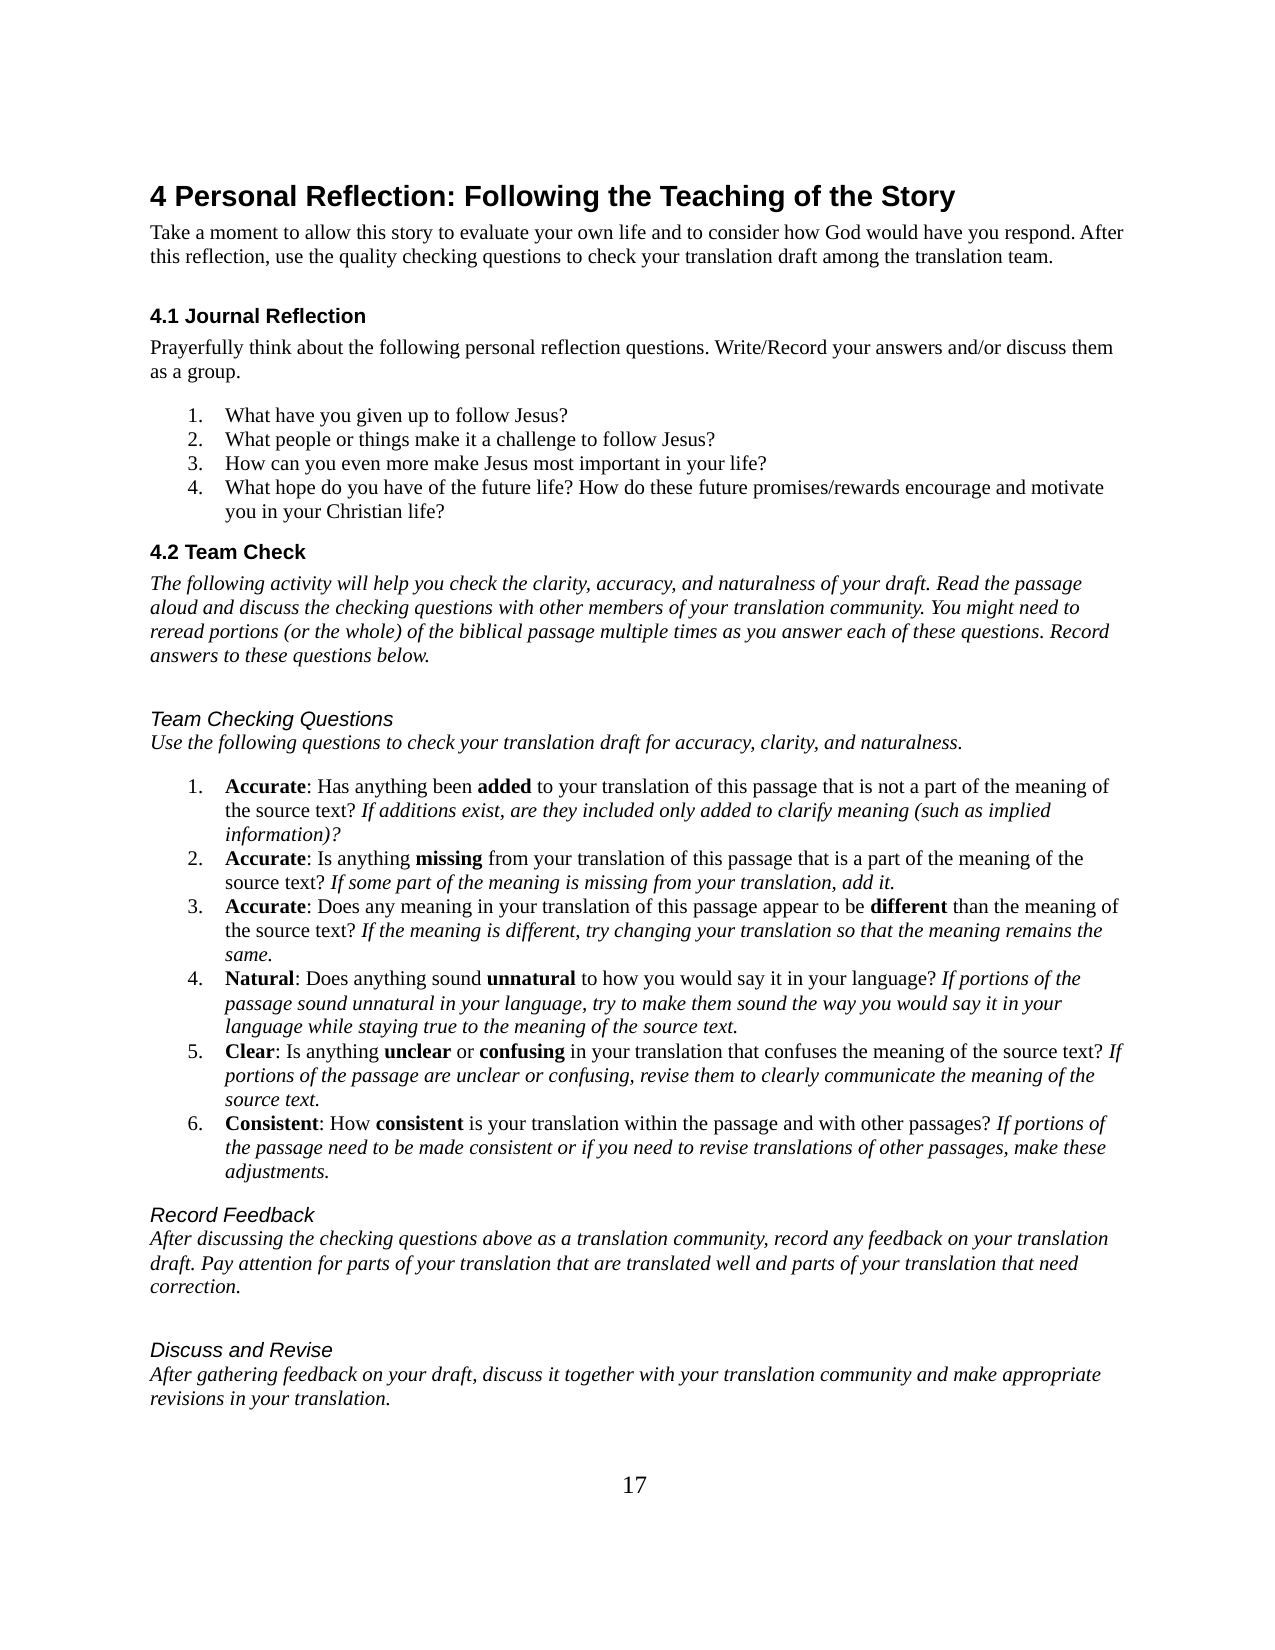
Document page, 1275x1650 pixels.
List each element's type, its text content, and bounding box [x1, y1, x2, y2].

text Take a moment to allow this story to evaluate your own life and to consider how God would have you respond. After this reflection, use the quality checking questions to check your translation draft among the translation team. [150, 220, 1125, 268]
list What people or things make it a challenge to follow Jesus? [187, 427, 1125, 451]
text After discussing the checking questions above as a translation community, record any feedback on your translation draft. Pay attention for parts of your translation that are translated well and parts of your translation that need correction. [150, 1226, 1125, 1298]
list How can you even more make Jesus most important in your life? [187, 451, 1125, 475]
list Clear: Is anything unclear or confusing in your translation that confuses the meaning of the source text? If portions of the passage are unclear or confusing, revise them to clearly communicate the meaning of the source text. [187, 1038, 1125, 1111]
text Use the following questions to check your translation draft for accuracy, clarity, and naturalness. [150, 730, 1125, 754]
text Prayerfully think about the following personal reflection questions. Write/Record your answers and/or discuss them as a group. [150, 335, 1125, 383]
list Accurate: Has anything been added to your translation of this passage that is not a part of the meaning of the source text? If additions exist, are they included only added to clarify meaning (such as implied information)? [187, 774, 1125, 846]
list Consistent: How consistent is your translation within the passage and with other passages? If portions of the passage need to be made consistent or if you need to revise translations of other passages, make these adjustments. [187, 1111, 1125, 1183]
subtitle 4.2 Team Check [150, 540, 1125, 564]
list Natural: Does anything sound unnatural to how you would say it in your language? If portions of the passage sound unnatural in your language, try to make them sound the way you would say it in your language while staying true to the meaning of the source text. [187, 966, 1125, 1038]
list Accurate: Is anything missing from your translation of this passage that is a part of the meaning of the source text? If some part of the meaning is missing from your translation, add it. [187, 846, 1125, 894]
text After gathering feedback on your draft, discuss it together with your translation community and make appropriate revisions in your translation. [150, 1361, 1125, 1409]
subtitle 4 Personal Reflection: Following the Teaching of the Story [150, 179, 1125, 212]
list What have you given up to follow Jesus? [187, 403, 1125, 427]
subtitle Team Checking Questions [150, 706, 1125, 730]
list Accurate: Does any meaning in your translation of this passage appear to be different than the meaning of the source text? If the meaning is different, try changing your translation so that the meaning remains the same. [187, 894, 1125, 966]
text The following activity will help you check the clarity, accuracy, and naturalness of your draft. Read the passage aloud and discuss the checking questions with other members of your translation community. You might need to reread portions (or the whole) of the biblical passage multiple times as you answer each of these questions. Record answers to these questions below. [150, 571, 1125, 667]
subtitle Record Feedback [150, 1202, 1125, 1226]
subtitle Discuss and Revise [150, 1337, 1125, 1361]
list What hope do you have of the future life? How do these future promises/rewards encourage and motivate you in your Christian life? [187, 475, 1125, 523]
subtitle 4.1 Journal Reflection [150, 304, 1125, 328]
